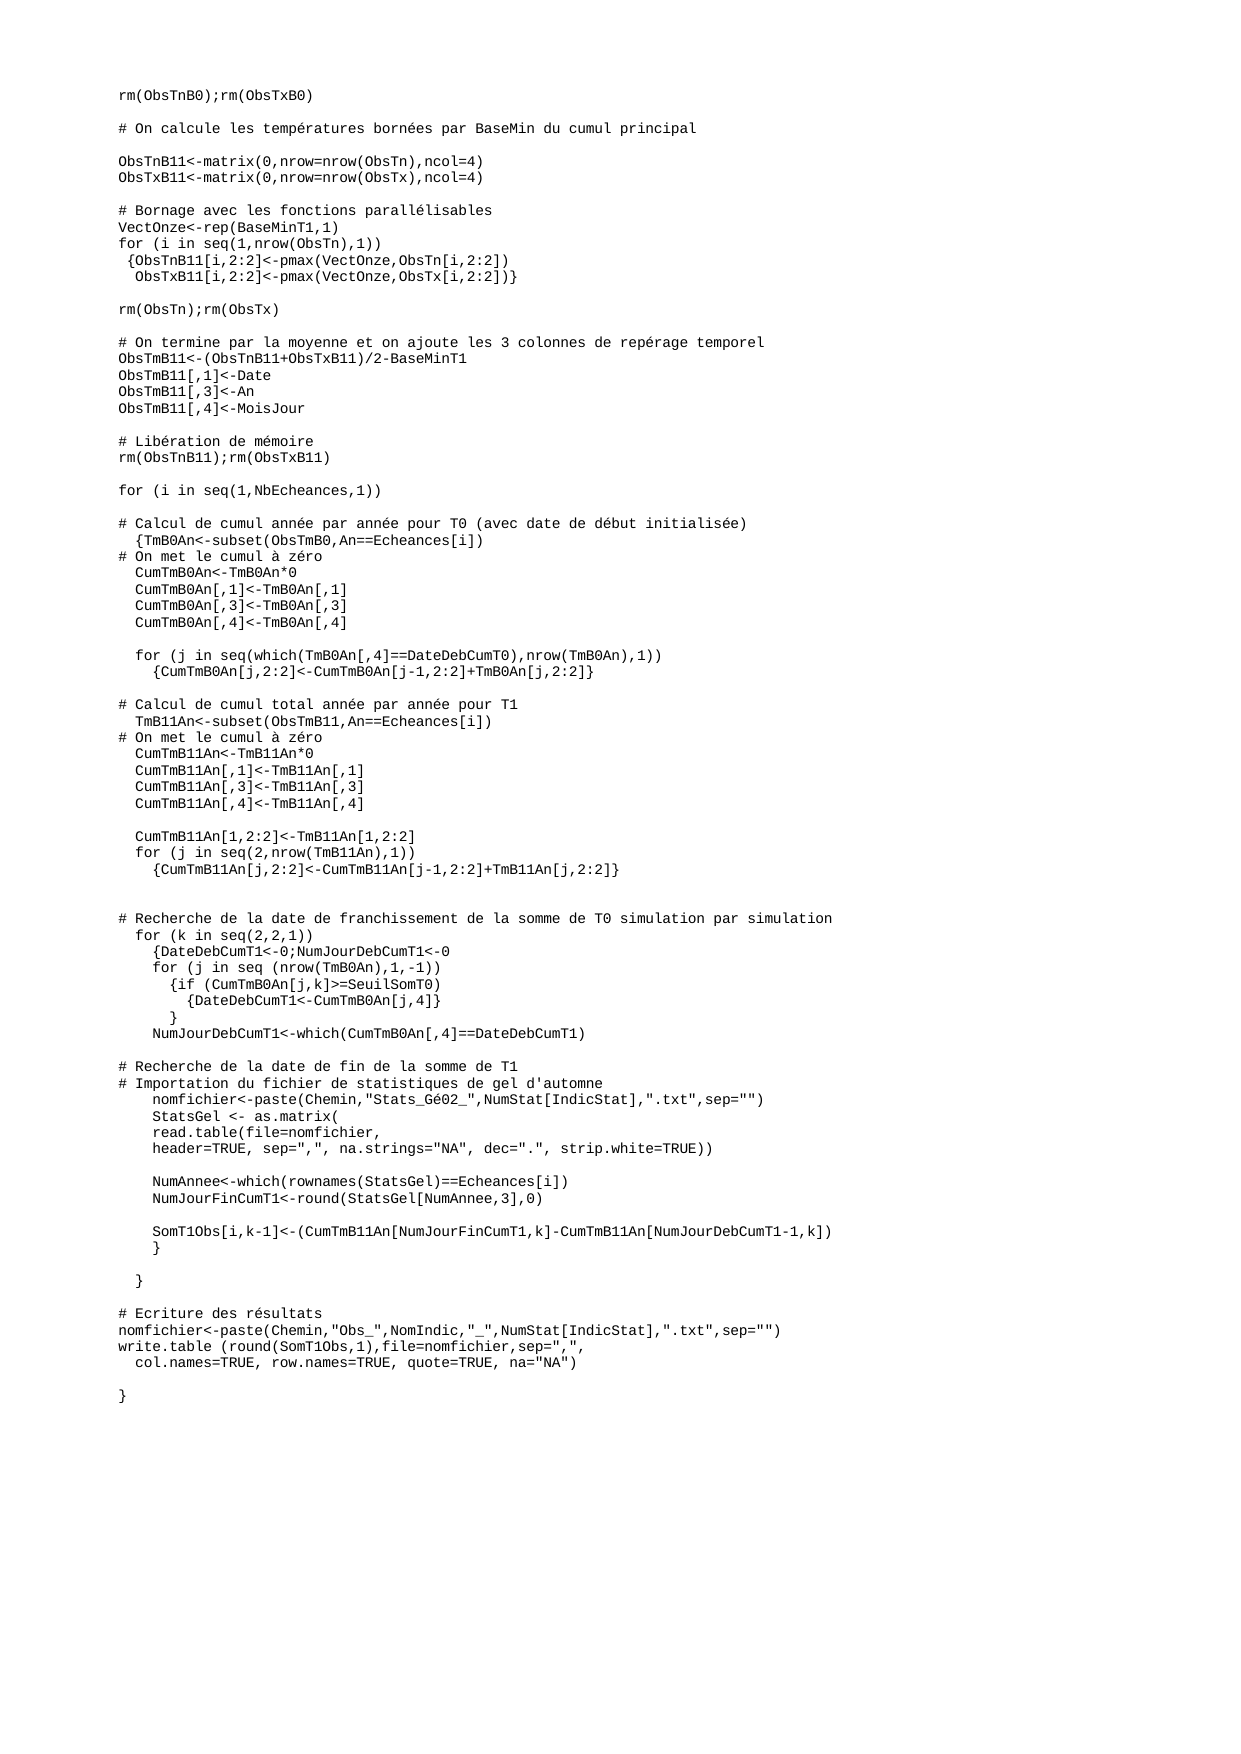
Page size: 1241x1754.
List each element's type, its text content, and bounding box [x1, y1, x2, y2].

text rm(ObsTn);rm(ObsTx) [118, 302, 1122, 319]
text # Recherche de la date de franchissement de la somme de T0 simulation par simulation [118, 911, 1122, 928]
text {ObsTnB11[i,2:2]<-pmax(VectOnze,ObsTn[i,2:2]) [118, 253, 1122, 269]
text TmB11An<-subset(ObsTmB11,An==Echeances[i]) [118, 714, 1122, 730]
text # Recherche de la date de fin de la somme de T1 [118, 1059, 1122, 1076]
text ObsTxB11[i,2:2]<-pmax(VectOnze,ObsTx[i,2:2])} [118, 269, 1122, 286]
text ObsTmB11[,4]<-MoisJour [118, 401, 1122, 418]
text CumTmB0An[,4]<-TmB0An[,4] [118, 615, 1122, 632]
text } [118, 1273, 1122, 1290]
text NumAnnee<-which(rownames(StatsGel)==Echeances[i]) [118, 1175, 1122, 1191]
text for (i in seq(1,NbEcheances,1)) [118, 483, 1122, 500]
text VectOnze<-rep(BaseMinT1,1) [118, 220, 1122, 237]
text ObsTxB11<-matrix(0,nrow=nrow(ObsTx),ncol=4) [118, 171, 1122, 187]
text # On calcule les températures bornées par BaseMin du cumul principal [118, 121, 1122, 138]
text # Importation du fichier de statistiques de gel d'automne [118, 1076, 1122, 1092]
text {CumTmB11An[j,2:2]<-CumTmB11An[j-1,2:2]+TmB11An[j,2:2]} [118, 862, 1122, 878]
text {if (CumTmB0An[j,k]>=SeuilSomT0) [118, 977, 1122, 994]
text {CumTmB0An[j,2:2]<-CumTmB0An[j-1,2:2]+TmB0An[j,2:2]} [118, 664, 1122, 681]
text rm(ObsTnB0);rm(ObsTxB0) [118, 88, 1122, 105]
text } [118, 1241, 1122, 1257]
text CumTmB11An[,1]<-TmB11An[,1] [118, 763, 1122, 780]
text ObsTnB11<-matrix(0,nrow=nrow(ObsTn),ncol=4) [118, 154, 1122, 171]
text } [118, 1389, 1122, 1405]
text CumTmB11An<-TmB11An*0 [118, 747, 1122, 763]
text write.table (round(SomT1Obs,1),file=nomfichier,sep=",", [118, 1339, 1122, 1356]
text # On termine par la moyenne et on ajoute les 3 colonnes de repérage temporel [118, 335, 1122, 352]
text rm(ObsTnB11);rm(ObsTxB11) [118, 451, 1122, 467]
text {DateDebCumT1<-CumTmB0An[j,4]} [118, 994, 1122, 1010]
text # Calcul de cumul total année par année pour T1 [118, 697, 1122, 714]
text ObsTmB11[,1]<-Date [118, 368, 1122, 385]
text for (j in seq(which(TmB0An[,4]==DateDebCumT0),nrow(TmB0An),1)) [118, 648, 1122, 664]
text ObsTmB11<-(ObsTnB11+ObsTxB11)/2-BaseMinT1 [118, 352, 1122, 368]
text CumTmB11An[,3]<-TmB11An[,3] [118, 780, 1122, 796]
text read.table(file=nomfichier, [118, 1125, 1122, 1142]
text SomT1Obs[i,k-1]<-(CumTmB11An[NumJourFinCumT1,k]-CumTmB11An[NumJourDebCumT1-1,k]) [118, 1224, 1122, 1241]
text # Ecriture des résultats [118, 1306, 1122, 1323]
text CumTmB0An[,1]<-TmB0An[,1] [118, 582, 1122, 599]
text for (j in seq(2,nrow(TmB11An),1)) [118, 846, 1122, 862]
text # Bornage avec les fonctions parallélisables [118, 204, 1122, 220]
text {TmB0An<-subset(ObsTmB0,An==Echeances[i]) [118, 533, 1122, 549]
text {DateDebCumT1<-0;NumJourDebCumT1<-0 [118, 944, 1122, 961]
text ObsTmB11[,3]<-An [118, 385, 1122, 401]
text # On met le cumul à zéro [118, 549, 1122, 566]
text for (k in seq(2,2,1)) [118, 928, 1122, 944]
text CumTmB11An[,4]<-TmB11An[,4] [118, 796, 1122, 813]
text StatsGel <- as.matrix( [118, 1109, 1122, 1125]
text # On met le cumul à zéro [118, 730, 1122, 747]
text for (i in seq(1,nrow(ObsTn),1)) [118, 237, 1122, 253]
text # Calcul de cumul année par année pour T0 (avec date de début initialisée) [118, 516, 1122, 533]
text NumJourDebCumT1<-which(CumTmB0An[,4]==DateDebCumT1) [118, 1027, 1122, 1043]
text for (j in seq (nrow(TmB0An),1,-1)) [118, 961, 1122, 977]
text CumTmB0An<-TmB0An*0 [118, 566, 1122, 582]
text CumTmB11An[1,2:2]<-TmB11An[1,2:2] [118, 829, 1122, 846]
text CumTmB0An[,3]<-TmB0An[,3] [118, 599, 1122, 615]
text nomfichier<-paste(Chemin,"Obs_",NomIndic,"_",NumStat[IndicStat],".txt",sep="") [118, 1323, 1122, 1339]
text header=TRUE, sep=",", na.strings="NA", dec=".", strip.white=TRUE)) [118, 1142, 1122, 1158]
text nomfichier<-paste(Chemin,"Stats_Gé02_",NumStat[IndicStat],".txt",sep="") [118, 1092, 1122, 1109]
text NumJourFinCumT1<-round(StatsGel[NumAnnee,3],0) [118, 1191, 1122, 1208]
text # Libération de mémoire [118, 434, 1122, 451]
text col.names=TRUE, row.names=TRUE, quote=TRUE, na="NA") [118, 1356, 1122, 1372]
text } [118, 1010, 1122, 1027]
